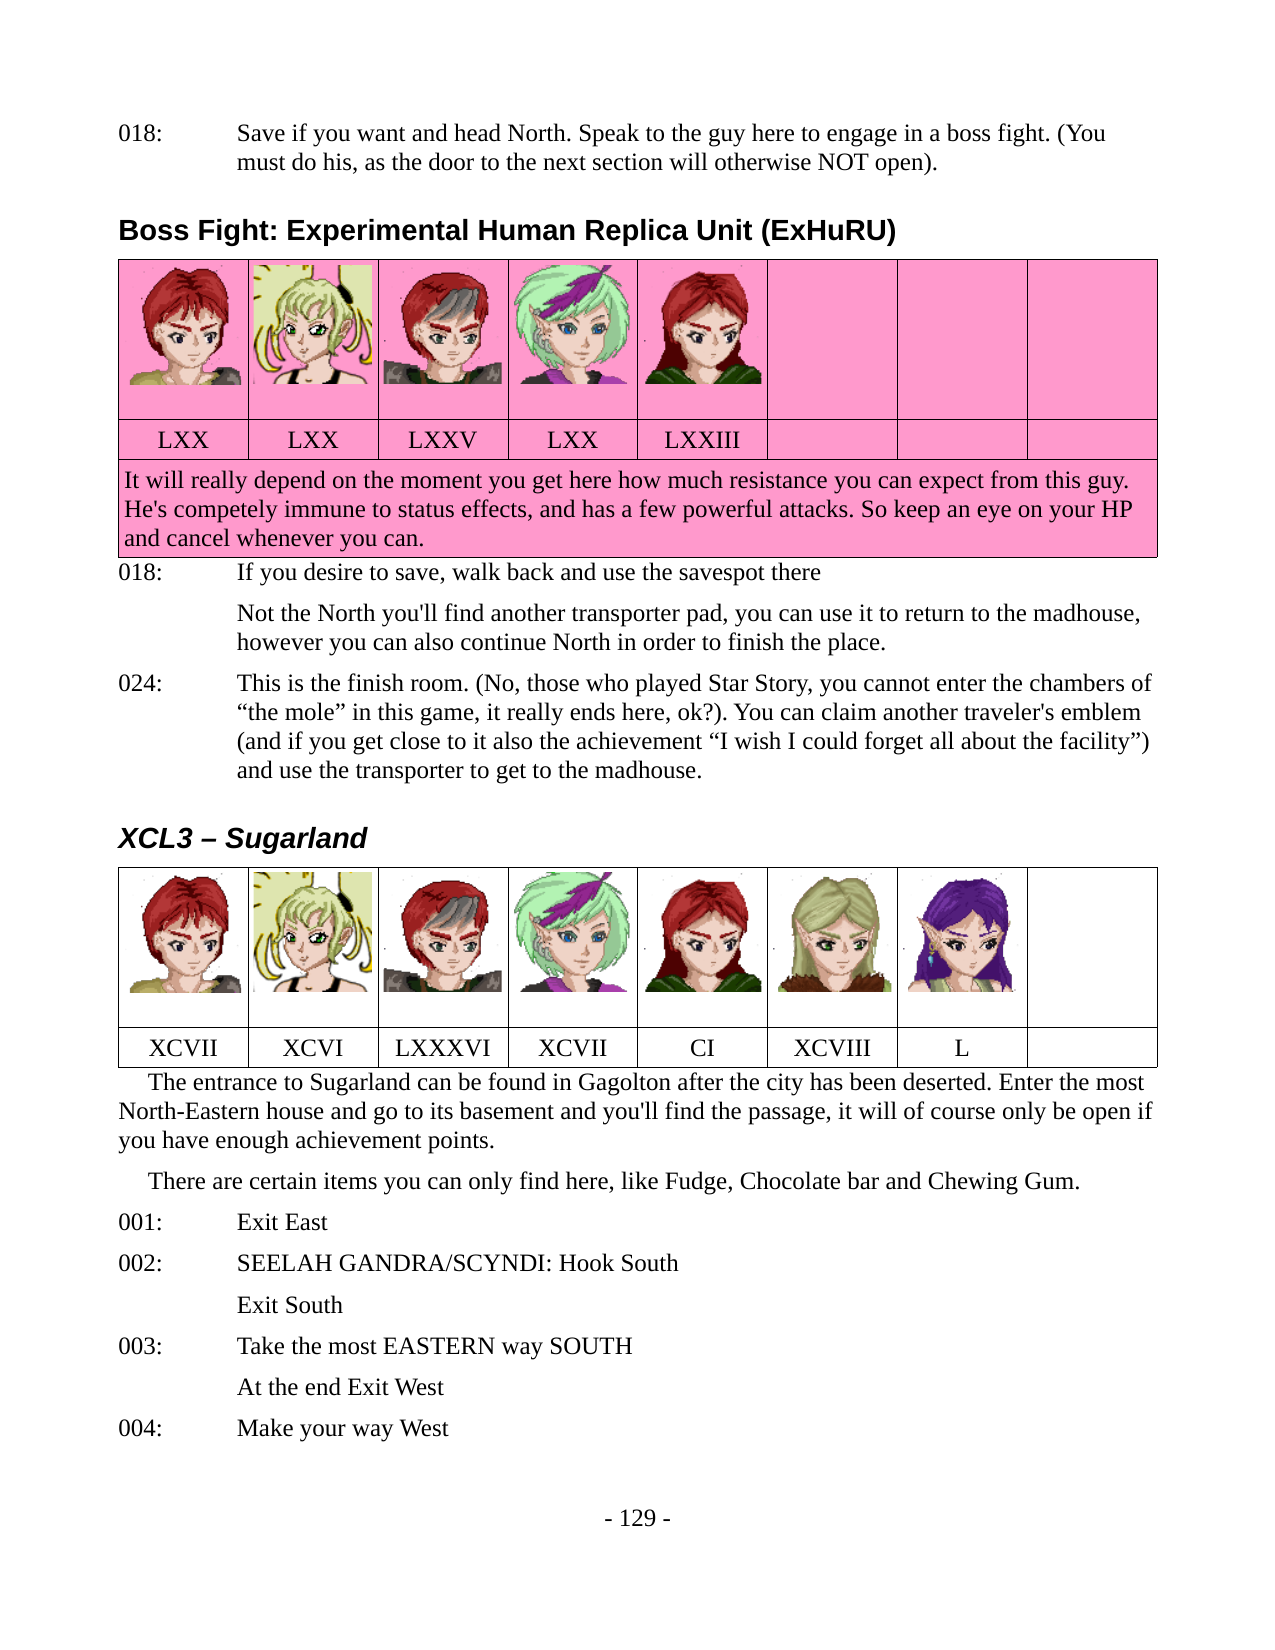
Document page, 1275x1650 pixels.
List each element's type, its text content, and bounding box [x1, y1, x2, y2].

table_cell It will really depend on the moment you get here how much resistance you can expect from this guy. He's competely immune to status effects, and has a few powerful attacks. So keep an eye on your HP and cancel whenever you can. [119, 460, 1157, 557]
table_cell [1028, 420, 1157, 459]
text Not the North you'll find another transporter pad, you can use it to return to the madhouse, however you can also continue North in order to finish the place. [118, 598, 1157, 656]
table_header [638, 384, 767, 419]
table_cell LXXXVI [379, 1028, 508, 1067]
text 024: This is the finish room. (No, those who played Star Story, you cannot enter the chambers of “the mole” in this game, it really ends here, ok?). You can claim another traveler's emblem (and if you get close to it also the achievement “I wish I could forget all about the facility”) and use the transporter to get to the madhouse. [118, 668, 1157, 783]
picture [383, 265, 502, 384]
table_header [768, 868, 897, 1027]
table_header [1028, 260, 1157, 419]
picture [513, 265, 632, 384]
table_cell XCVIII [768, 1028, 897, 1067]
table_cell XCVII [119, 1028, 248, 1067]
table_header [898, 260, 1027, 419]
text Exit South [118, 1290, 1157, 1318]
table_header [249, 868, 378, 1027]
table_cell XCVI [249, 1028, 378, 1067]
table_header [249, 260, 378, 419]
table_header [509, 868, 637, 1027]
table_cell L [898, 1028, 1027, 1067]
table_cell LXX [249, 420, 378, 459]
picture [643, 265, 762, 384]
text The entrance to Sugarland can be found in Gagolton after the city has been deserted. Enter the most North-Eastern house and go to its basement and you'll find the passage, it will of course only be open if you have enough achievement points. [118, 1068, 1157, 1153]
picture [643, 872, 762, 992]
table_header [119, 385, 248, 419]
text 003: Take the most EASTERN way SOUTH [118, 1331, 1157, 1360]
text 018: If you desire to save, walk back and use the savespot there [118, 558, 1157, 586]
table_header [768, 260, 897, 419]
table_header [509, 260, 637, 419]
table_header [119, 260, 248, 384]
table_header [638, 260, 767, 383]
table_header [1028, 868, 1157, 1027]
table_cell CI [638, 1028, 767, 1067]
text There are certain items you can only find here, like Fudge, Chocolate bar and Chewing Gum. [118, 1166, 1157, 1195]
picture [772, 872, 892, 992]
picture [124, 872, 242, 993]
table_cell [898, 420, 1027, 459]
text 018: Save if you want and head North. Speak to the guy here to engage in a boss fight. (You must do his, as the door to the next section will otherwise NOT open). [118, 118, 1157, 176]
picture [383, 872, 502, 992]
table_cell LXXV [379, 420, 508, 459]
text At the end Exit West [118, 1372, 1157, 1401]
picture [253, 872, 372, 992]
table_cell XCVII [509, 1028, 637, 1067]
table_cell LXX [119, 420, 248, 459]
table_header [898, 868, 1027, 1027]
table_cell LXXIII [638, 420, 767, 459]
subtitle Boss Fight: Experimental Human Replica Unit (ExHuRU) [118, 213, 1157, 247]
text 004: Make your way West [118, 1413, 1157, 1442]
text 001: Exit East [118, 1207, 1157, 1236]
picture [124, 265, 242, 385]
table_cell LXX [509, 420, 637, 459]
picture [513, 872, 632, 992]
table_header [119, 868, 248, 1027]
subtitle XCL3 – Sugarland [118, 821, 1157, 854]
table_header [379, 868, 508, 1027]
table_header [638, 868, 767, 1027]
table_cell [1028, 1028, 1157, 1067]
picture [902, 872, 1022, 992]
table_cell [768, 420, 897, 459]
text 002: SEELAH GANDRA/SCYNDI: Hook South [118, 1248, 1157, 1277]
picture [253, 265, 372, 384]
table_header [379, 260, 508, 419]
